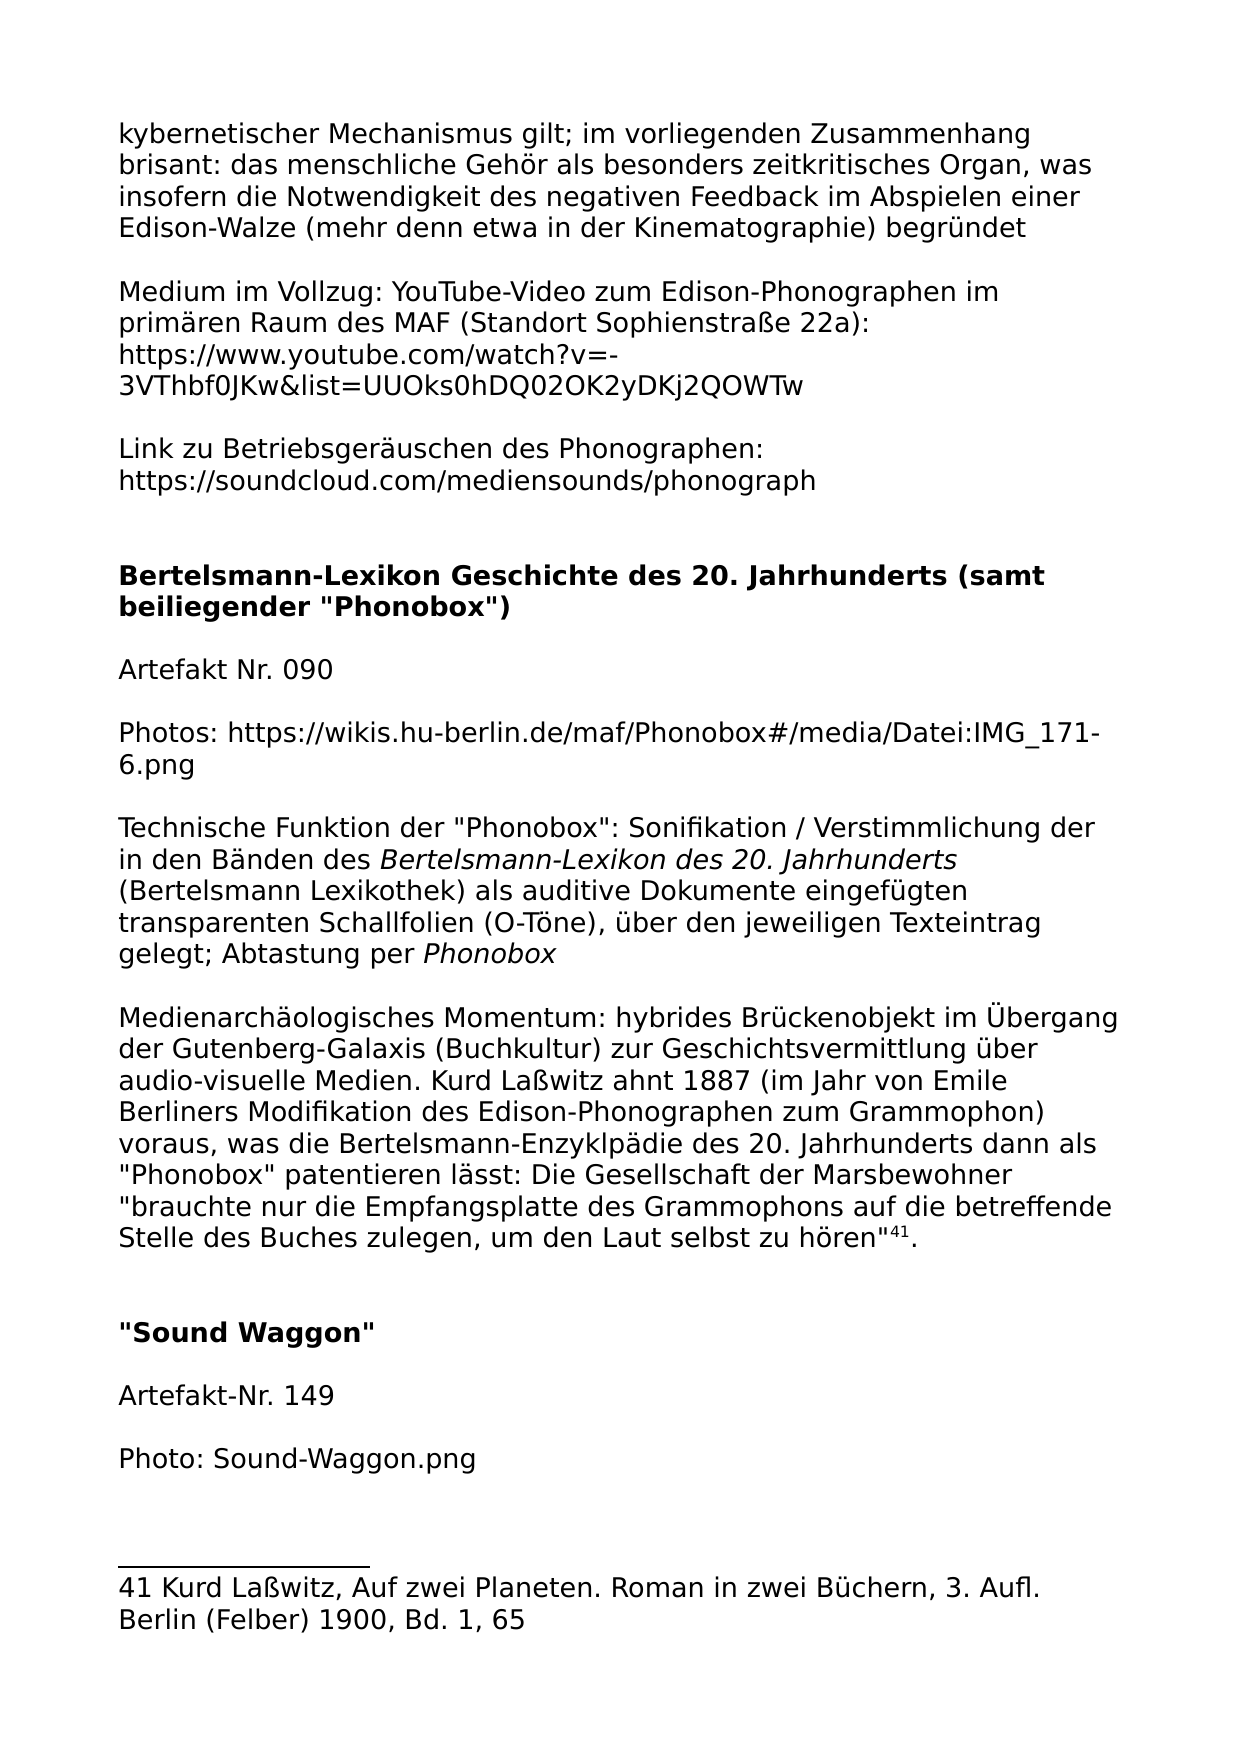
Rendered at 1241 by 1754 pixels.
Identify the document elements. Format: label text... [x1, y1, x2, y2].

text Medium im Vollzug: YouTube-Video zum Edison-Phonographen im primären Raum des MAF (Standort Sophienstraße 22a): https://www.youtube.com/watch?v=-3VThbf0JKw&list=UUOks0hDQ02OK2yDKj2QOWTw [118, 276, 1122, 402]
text Technische Funktion der "Phonobox": Sonifikation / Verstimmlichung der in den Bänden des Bertelsmann-Lexikon des 20. Jahrhunderts (Bertelsmann Lexikothek) als auditive Dokumente eingefügten transparenten Schallfolien (O-Töne), über den jeweiligen Texteintrag gelegt; Abtastung per Phonobox [118, 812, 1122, 970]
text Photos: https://wikis.hu-berlin.de/maf/Phonobox#/media/Datei:IMG_171-6.png [118, 718, 1122, 781]
text Link zu Betriebsgeräuschen des Phonographen: https://soundcloud.com/mediensounds/phonograph [118, 434, 1122, 497]
text Artefakt Nr. 090 [118, 655, 1122, 686]
text Medienarchäologisches Momentum: hybrides Brückenobjekt im Übergang der Gutenberg-Galaxis (Buchkultur) zur Geschichtsvermittlung über audio-visuelle Medien. Kurd Laßwitz ahnt 1887 (im Jahr von Emile Berliners Modifikation des Edison-Phonographen zum Grammophon) voraus, was die Bertelsmann-Enzyklpädie des 20. Jahrhunderts dann als "Phonobox" patentieren lässt: Die Gesellschaft der Marsbewohner "brauchte nur die Empfangsplatte des Grammophons auf die betreffende Stelle des Buches zulegen, um den Laut selbst zu hören". [118, 1002, 1122, 1254]
text Photo: Sound-Waggon.png [118, 1444, 1122, 1475]
text Kurd Laßwitz, Auf zwei Planeten. Roman in zwei Büchern, 3. Aufl. Berlin (Felber) 1900, Bd. 1, 65 [118, 1573, 1122, 1636]
text Artefakt-Nr. 149 [118, 1381, 1122, 1412]
text kybernetischer Mechanismus gilt; im vorliegenden Zusammenhang brisant: das menschliche Gehör als besonders zeitkritisches Organ, was insofern die Notwendigkeit des negativen Feedback im Abspielen einer Edison-Walze (mehr denn etwa in der Kinematographie) begründet [118, 118, 1122, 244]
text Bertelsmann-Lexikon Geschichte des 20. Jahrhunderts (samt beiliegender "Phonobox") [118, 560, 1122, 623]
text "Sound Waggon" [118, 1317, 1122, 1349]
